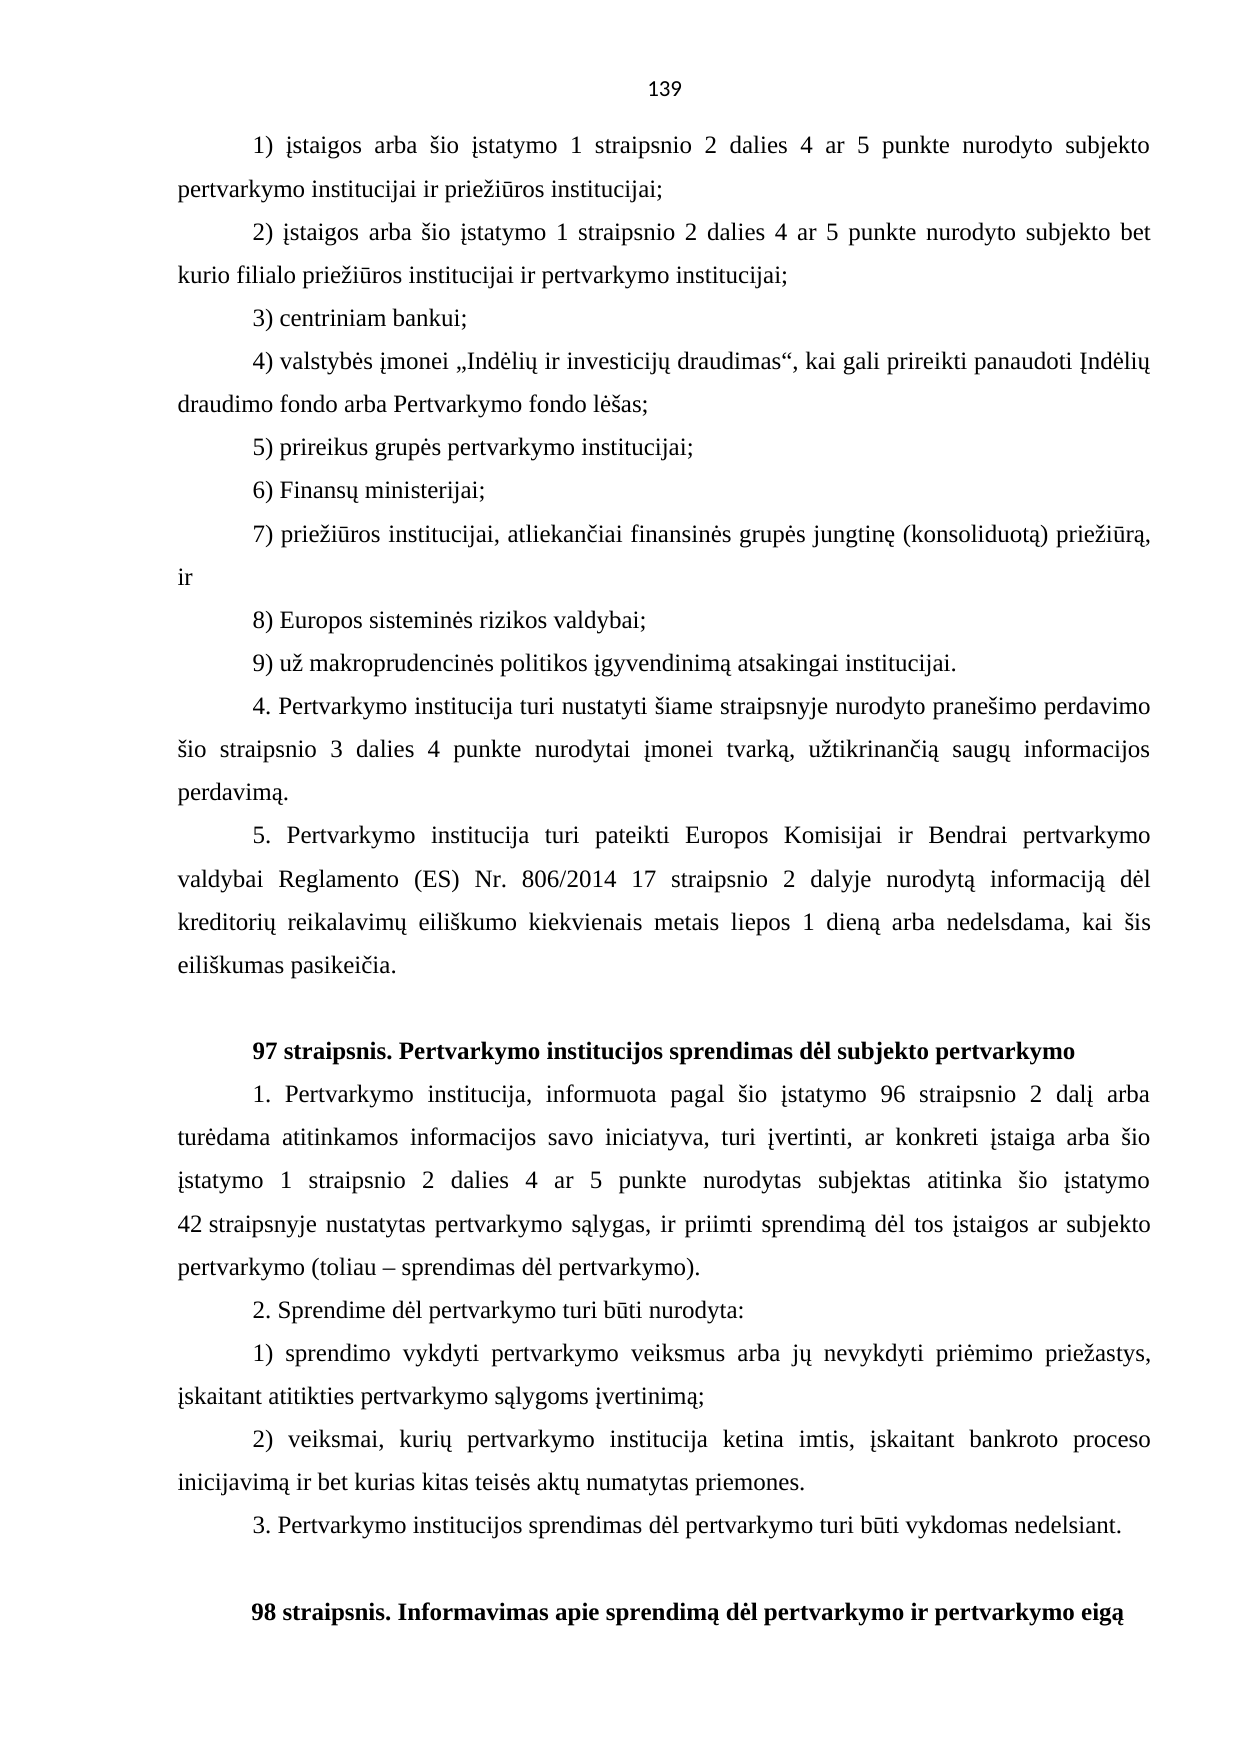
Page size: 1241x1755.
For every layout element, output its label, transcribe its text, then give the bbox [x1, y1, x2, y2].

text 5. Pertvarkymo institucija turi pateikti Europos Komisijai ir Bendrai pertvarkymo valdybai Reglamento (ES) Nr. 806/2014 17 straipsnio 2 dalyje nurodytą informaciją dėl kreditorių reikalavimų eiliškumo kiekvienais metais liepos 1 dieną arba nedelsdama, kai šis eiliškumas pasikeičia. [177, 821, 1152, 979]
text 4) valstybės įmonei „Indėlių ir investicijų draudimas“, kai gali prireikti panaudoti Įndėlių draudimo fondo arba Pertvarkymo fondo lėšas; [177, 346, 1152, 418]
text 9) už makroprudencinės politikos įgyvendinimą atsakingai institucijai. [177, 648, 1152, 677]
text 3. Pertvarkymo institucijos sprendimas dėl pertvarkymo turi būti vykdomas nedelsiant. [177, 1511, 1152, 1539]
text 1) sprendimo vykdyti pertvarkymo veiksmus arba jų nevykdyti priėmimo priežastys, įskaitant atitikties pertvarkymo sąlygoms įvertinimą; [177, 1338, 1152, 1410]
text 98 straipsnis. Informavimas apie sprendimą dėl pertvarkymo ir pertvarkymo eigą [251, 1597, 1152, 1626]
text 2) veiksmai, kurių pertvarkymo institucija ketina imtis, įskaitant bankroto proceso inicijavimą ir bet kurias kitas teisės aktų numatytas priemones. [177, 1424, 1152, 1496]
text 4. Pertvarkymo institucija turi nustatyti šiame straipsnyje nurodyto pranešimo perdavimo šio straipsnio 3 dalies 4 punkte nurodytai įmonei tvarką, užtikrinančią saugų informacijos perdavimą. [177, 691, 1152, 806]
text 1. Pertvarkymo institucija, informuota pagal šio įstatymo 96 straipsnio 2 dalį arba turėdama atitinkamos informacijos savo iniciatyva, turi įvertinti, ar konkreti įstaiga arba šio įstatymo 1 straipsnio 2 dalies 4 ar 5 punkte nurodytas subjektas atitinka šio įstatymo 42 straipsnyje nustatytas pertvarkymo sąlygas, ir priimti sprendimą dėl tos įstaigos ar subjekto pertvarkymo (toliau – sprendimas dėl pertvarkymo). [177, 1079, 1152, 1281]
text 97 straipsnis. Pertvarkymo institucijos sprendimas dėl subjekto pertvarkymo [177, 1036, 1152, 1065]
text 2. Sprendime dėl pertvarkymo turi būti nurodyta: [177, 1295, 1152, 1324]
text 6) Finansų ministerijai; [177, 476, 1152, 504]
text 1) įstaigos arba šio įstatymo 1 straipsnio 2 dalies 4 ar 5 punkte nurodyto subjekto pertvarkymo institucijai ir priežiūros institucijai; [177, 131, 1152, 202]
text 7) priežiūros institucijai, atliekančiai finansinės grupės jungtinę (konsoliduotą) priežiūrą, ir [177, 519, 1152, 591]
text 2) įstaigos arba šio įstatymo 1 straipsnio 2 dalies 4 ar 5 punkte nurodyto subjekto bet kurio filialo priežiūros institucijai ir pertvarkymo institucijai; [177, 217, 1152, 289]
text 5) prireikus grupės pertvarkymo institucijai; [177, 432, 1152, 461]
text 8) Europos sisteminės rizikos valdybai; [177, 605, 1152, 634]
text 3) centriniam bankui; [177, 303, 1152, 332]
